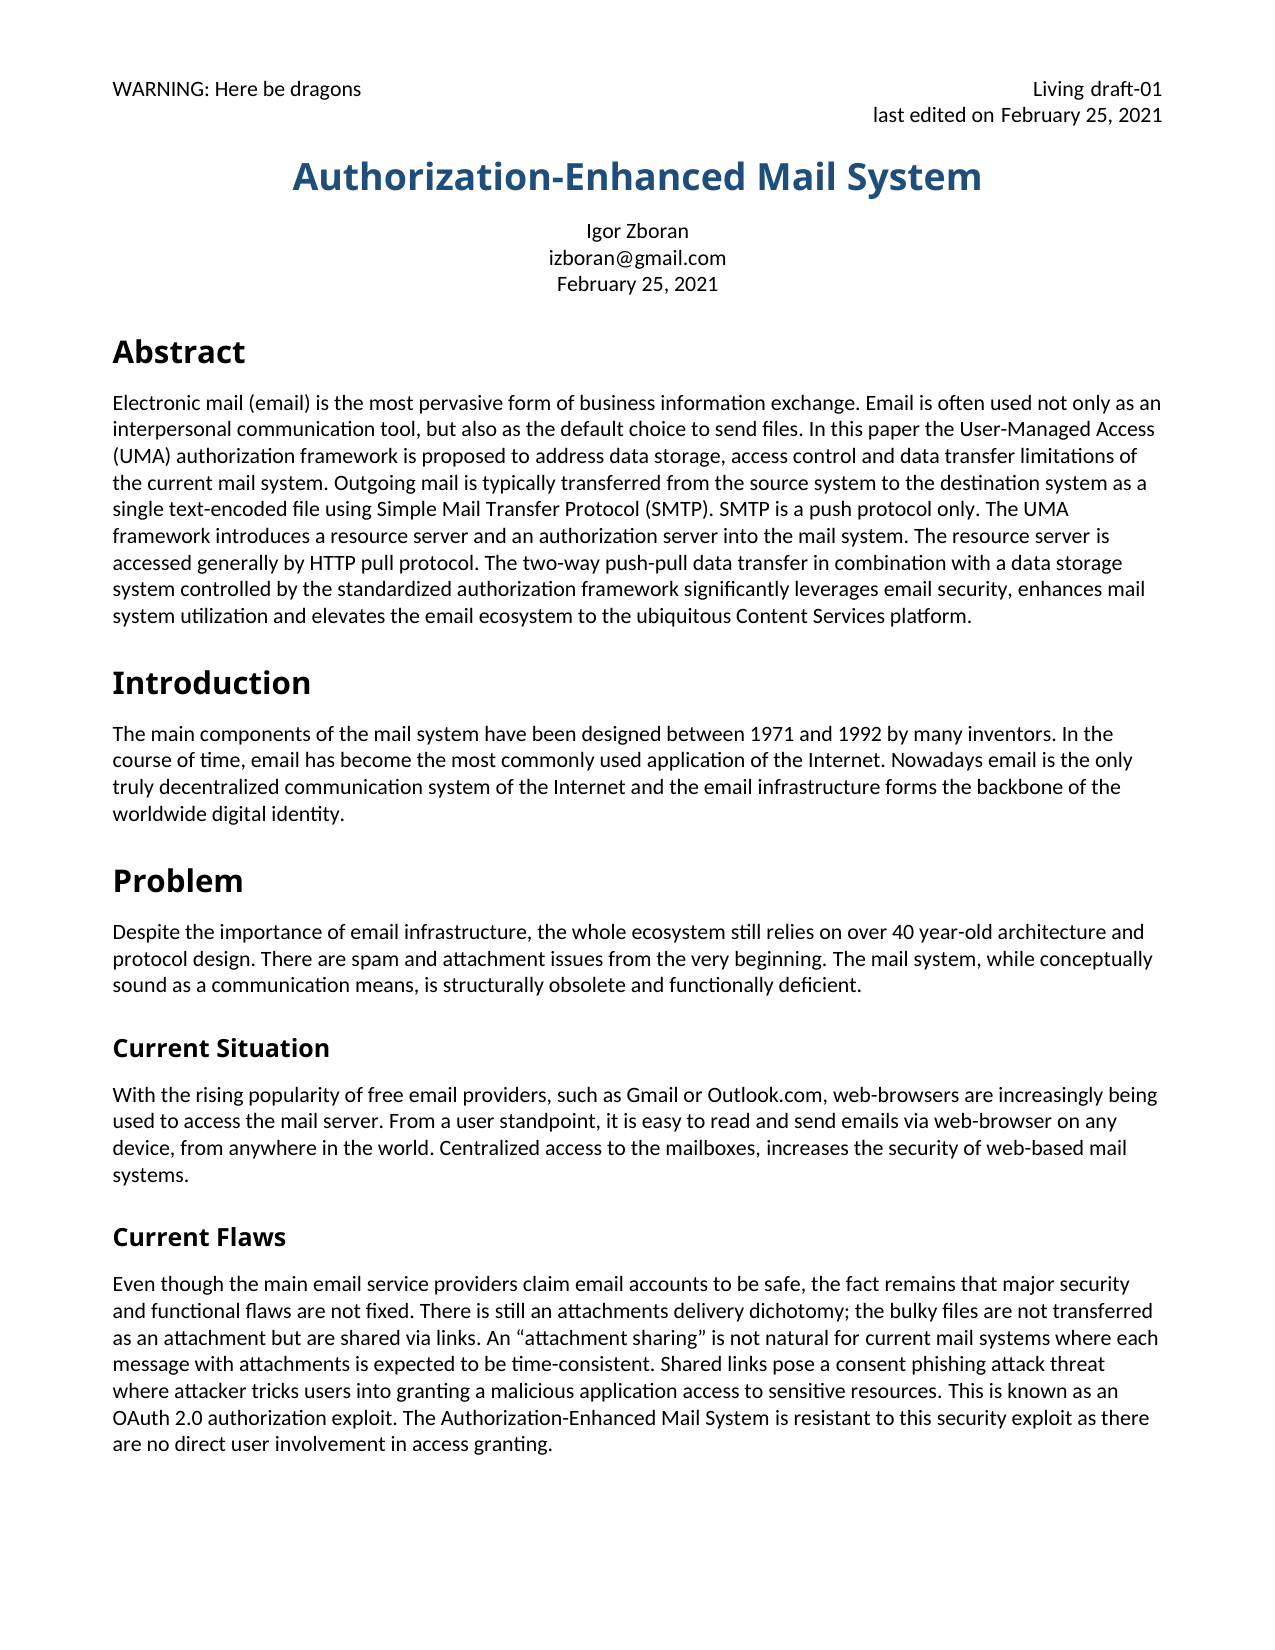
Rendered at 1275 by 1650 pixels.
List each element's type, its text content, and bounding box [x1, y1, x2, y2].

text izboran@gmail.com [112, 244, 1162, 271]
text With the rising popularity of free email providers, such as Gmail or Outlook.com, web-browsers are increasingly being used to access the mail server. From a user standpoint, it is easy to read and send emails via web-browser on any device, from anywhere in the world. Centralized access to the mailboxes, increases the security of web-based mail systems. [112, 1081, 1162, 1187]
text February 25, 2021 [112, 271, 1162, 297]
text Abstract [112, 330, 1162, 372]
text Igor Zboran [112, 217, 1162, 244]
text Current Situation [112, 1031, 1162, 1064]
text Even though the main email service providers claim email accounts to be safe, the fact remains that major security and functional flaws are not fixed. There is still an attachments delivery dichotomy; the bulky files are not transferred as an attachment but are shared via links. An “attachment sharing” is not natural for current mail systems where each message with attachments is expected to be time-consistent. Shared links pose a consent phishing attack threat where attacker tricks users into granting a malicious application access to sensitive resources. This is known as an OAuth 2.0 authorization exploit. The Authorization-Enhanced Mail System is resistant to this security exploit as there are no direct user involvement in access granting. [112, 1270, 1162, 1457]
text The main components of the mail system have been designed between 1971 and 1992 by many inventors. In the course of time, email has become the most commonly used application of the Internet. Nowadays email is the only truly decentralized communication system of the Internet and the email infrastructure forms the backbone of the worldwide digital identity. [112, 720, 1162, 827]
text Introduction [112, 661, 1162, 704]
text Current Flaws [112, 1220, 1162, 1254]
text Problem [112, 859, 1162, 902]
text Despite the importance of email infrastructure, the whole ecosystem still relies on over 40 year-old architecture and protocol design. There are spam and attachment issues from the very beginning. The mail system, while conceptually sound as a communication means, is structurally obsolete and functionally deficient. [112, 918, 1162, 998]
text Authorization-Enhanced Mail System [112, 150, 1162, 201]
text Electronic mail (email) is the most pervasive form of business information exchange. Email is often used not only as an interpersonal communication tool, but also as the default choice to send files. In this paper the User-Managed Access (UMA) authorization framework is proposed to address data storage, access control and data transfer limitations of the current mail system. Outgoing mail is typically transferred from the source system to the destination system as a single text-encoded file using Simple Mail Transfer Protocol (SMTP). SMTP is a push protocol only. The UMA framework introduces a resource server and an authorization server into the mail system. The resource server is accessed generally by HTTP pull protocol. The two-way push-pull data transfer in combination with a data storage system controlled by the standardized authorization framework significantly leverages email security, enhances mail system utilization and elevates the email ecosystem to the ubiquitous Content Services platform. [112, 389, 1162, 629]
